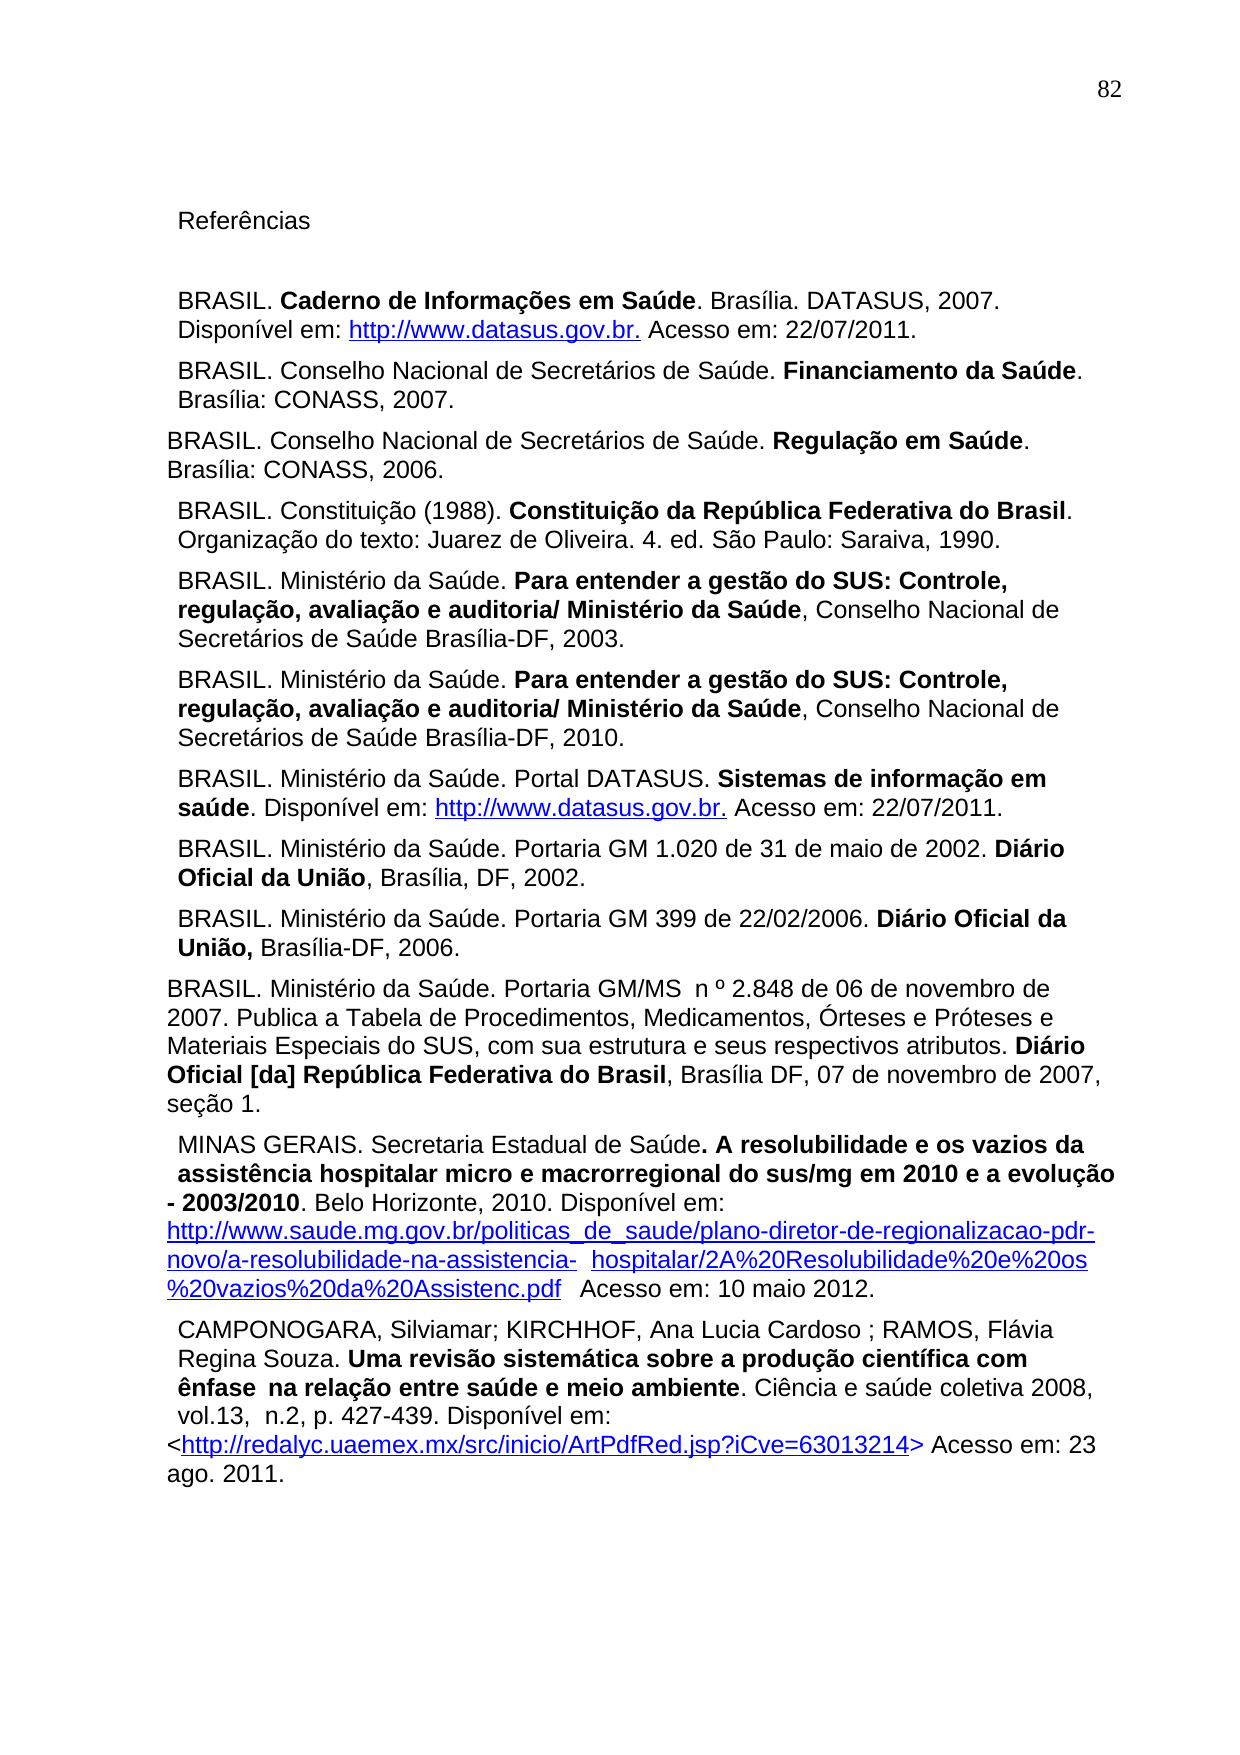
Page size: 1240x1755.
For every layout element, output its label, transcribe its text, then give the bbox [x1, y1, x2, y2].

text CAMPONOGARA, Silviamar; KIRCHHOF, Ana Lucia Cardoso ; RAMOS, Flávia Regina Souza. Uma revisão sistemática sobre a produção científica com ênfase na relação entre saúde e meio ambiente. Ciência e saúde coletiva 2008, vol.13, n.2, p. 427-439. Disponível em: [177, 1315, 1107, 1430]
text BRASIL. Ministério da Saúde. Para entender a gestão do SUS: Controle, regulação, avaliação e auditoria/ Ministério da Saúde, Conselho Nacional de Secretários de Saúde Brasília-DF, 2003. [177, 566, 1115, 653]
text BRASIL. Ministério da Saúde. Portaria GM 399 de 22/02/2006. Diário Oficial da União, Brasília-DF, 2006. [177, 904, 1115, 961]
text Referências [177, 206, 1133, 235]
text MINAS GERAIS. Secretaria Estadual de Saúde. A resolubilidade e os vazios da assistência hospitalar micro e macrorregional do sus/mg em 2010 e a evolução [177, 1130, 1115, 1188]
text BRASIL. Constituição (1988). Constituição da República Federativa do Brasil. Organização do texto: Juarez de Oliveira. 4. ed. São Paulo: Saraiva, 1990. [177, 496, 1114, 554]
text - 2003/2010. Belo Horizonte, 2010. Disponível em: http://www.saude.mg.gov.br/politicas_de_saude/plano-diretor-de-regionalizacao-pdr- novo/a-resolubilidade-na-assistencia- hospitalar/2A%20Resolubilidade%20e%20os%20vazios%20da%20Assistenc.pdf Acesso em: 10 maio 2012. [167, 1188, 1114, 1303]
text BRASIL. Conselho Nacional de Secretários de Saúde. Regulação em Saúde. Brasília: CONASS, 2006. [167, 426, 1115, 484]
text BRASIL. Ministério da Saúde. Portal DATASUS. Sistemas de informação em saúde. Disponível em: http://www.datasus.gov.br. Acesso em: 22/07/2011. [177, 764, 1062, 821]
text BRASIL. Ministério da Saúde. Para entender a gestão do SUS: Controle, regulação, avaliação e auditoria/ Ministério da Saúde, Conselho Nacional de Secretários de Saúde Brasília-DF, 2010. [177, 665, 1115, 751]
text <http://redalyc.uaemex.mx/src/inicio/ArtPdfRed.jsp?iCve=63013214> Acesso em: 23 ago. 2011. [167, 1430, 1115, 1488]
text BRASIL. Caderno de Informações em Saúde. Brasília. DATASUS, 2007. Disponível em: http://www.datasus.gov.br. Acesso em: 22/07/2011. [177, 286, 1062, 344]
text BRASIL. Ministério da Saúde. Portaria GM 1.020 de 31 de maio de 2002. Diário Oficial da União, Brasília, DF, 2002. [177, 834, 1115, 891]
text BRASIL. Ministério da Saúde. Portaria GM/MS n º 2.848 de 06 de novembro de 2007. Publica a Tabela de Procedimentos, Medicamentos, Órteses e Próteses e Materiais Especiais do SUS, com sua estrutura e seus respectivos atributos. Diário Oficial [da] República Federativa do Brasil, Brasília DF, 07 de novembro de 2007, seção 1. [167, 974, 1115, 1118]
text BRASIL. Conselho Nacional de Secretários de Saúde. Financiamento da Saúde. Brasília: CONASS, 2007. [177, 356, 1115, 414]
